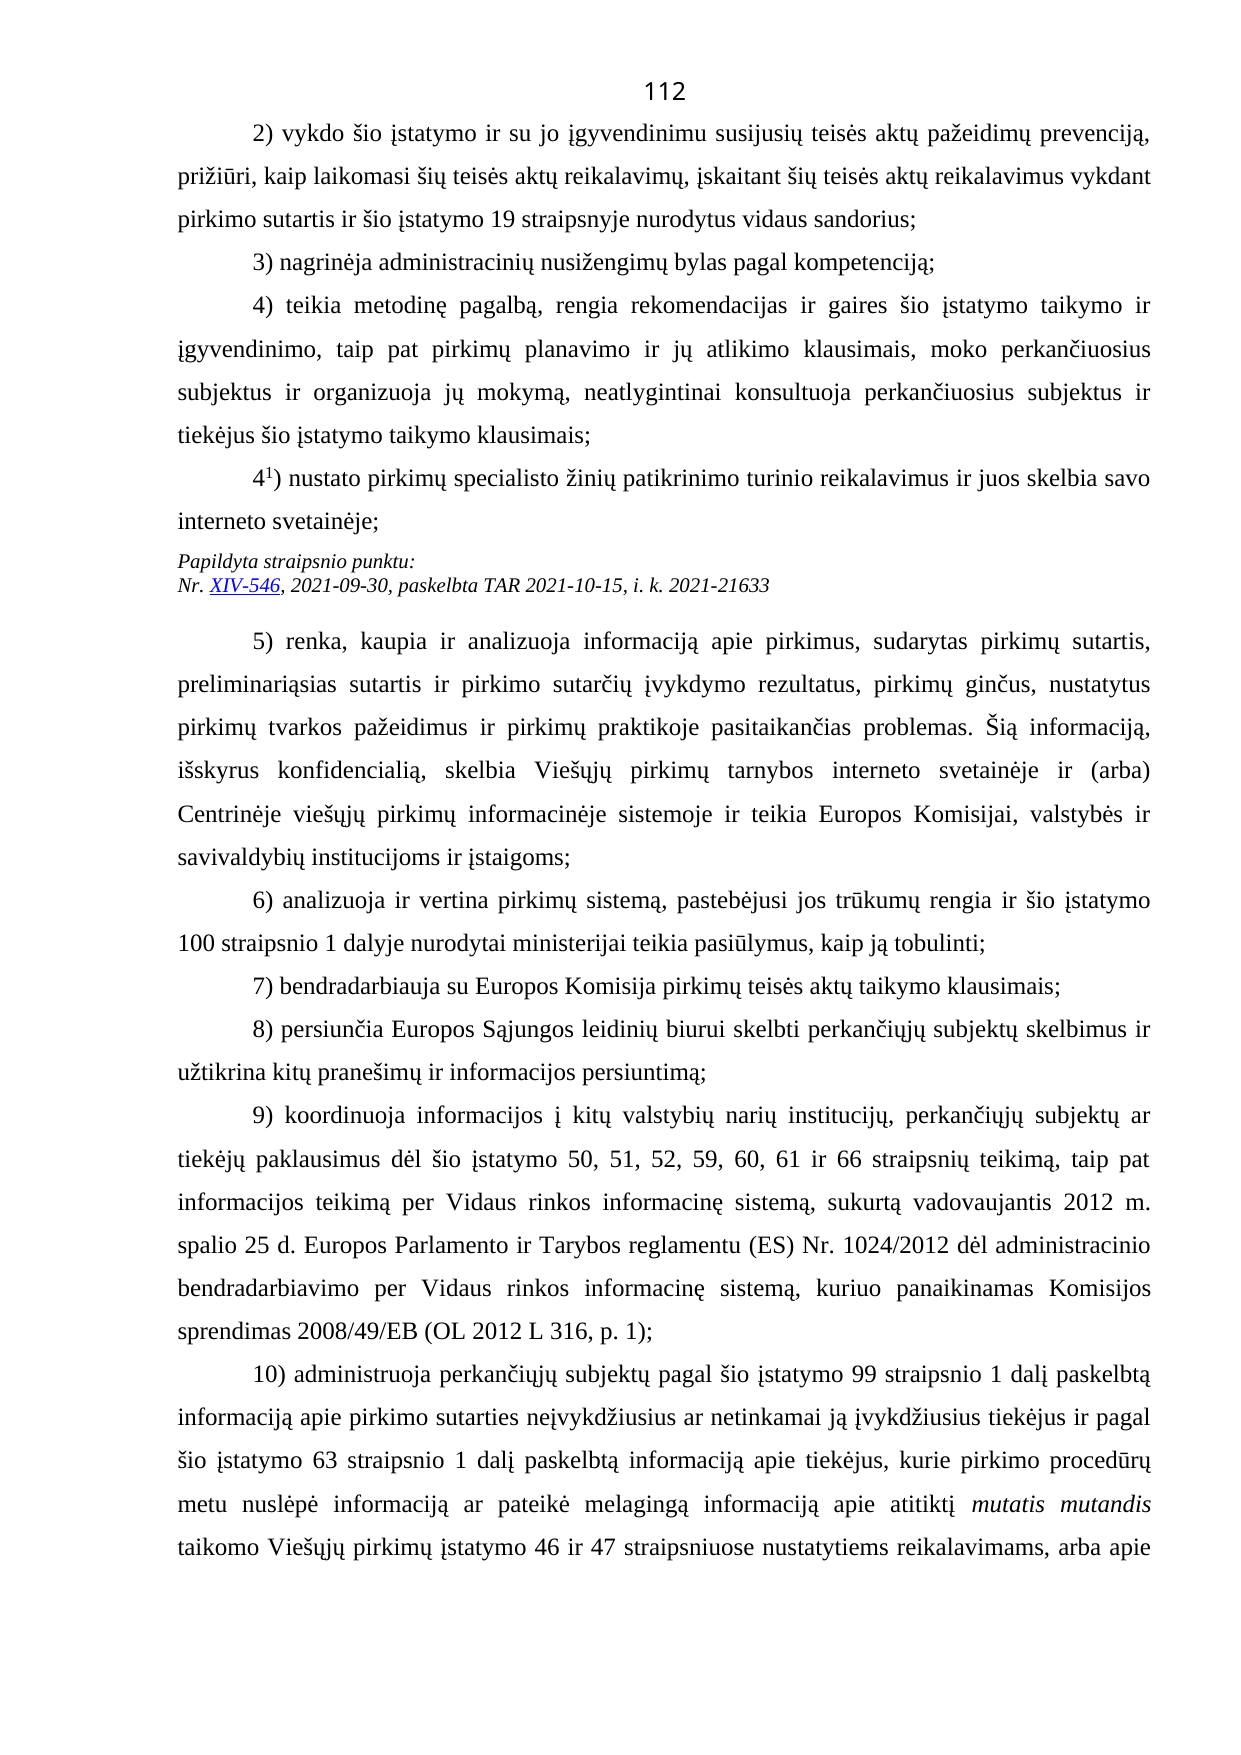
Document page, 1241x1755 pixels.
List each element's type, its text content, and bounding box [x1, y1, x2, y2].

text 2) vykdo šio įstatymo ir su jo įgyvendinimu susijusių teisės aktų pažeidimų prevenciją, prižiūri, kaip laikomasi šių teisės aktų reikalavimų, įskaitant šių teisės aktų reikalavimus vykdant pirkimo sutartis ir šio įstatymo 19 straipsnyje nurodytus vidaus sandorius; [177, 118, 1152, 233]
text Papildyta straipsnio punktu: [177, 549, 1152, 573]
text 5) renka, kaupia ir analizuoja informaciją apie pirkimus, sudarytas pirkimų sutartis, preliminariąsias sutartis ir pirkimo sutarčių įvykdymo rezultatus, pirkimų ginčus, nustatytus pirkimų tvarkos pažeidimus ir pirkimų praktikoje pasitaikančias problemas. Šią informaciją, išskyrus konfidencialią, skelbia Viešųjų pirkimų tarnybos interneto svetainėje ir (arba) Centrinėje viešųjų pirkimų informacinėje sistemoje ir teikia Europos Komisijai, valstybės ir savivaldybių institucijoms ir įstaigoms; [177, 626, 1152, 871]
text 7) bendradarbiauja su Europos Komisija pirkimų teisės aktų taikymo klausimais; [177, 971, 1152, 1000]
text 3) nagrinėja administracinių nusižengimų bylas pagal kompetenciją; [177, 247, 1152, 276]
text 8) persiunčia Europos Sąjungos leidinių biurui skelbti perkančiųjų subjektų skelbimus ir užtikrina kitų pranešimų ir informacijos persiuntimą; [177, 1014, 1152, 1086]
text Nr. XIV-546, 2021-09-30, paskelbta TAR 2021-10-15, i. k. 2021-21633 [177, 573, 1152, 597]
text 41) nustato pirkimų specialisto žinių patikrinimo turinio reikalavimus ir juos skelbia savo interneto svetainėje; [177, 463, 1152, 535]
text 10) administruoja perkančiųjų subjektų pagal šio įstatymo 99 straipsnio 1 dalį paskelbtą informaciją apie pirkimo sutarties neįvykdžiusius ar netinkamai ją įvykdžiusius tiekėjus ir pagal šio įstatymo 63 straipsnio 1 dalį paskelbtą informaciją apie tiekėjus, kurie pirkimo procedūrų metu nuslėpė informaciją ar pateikė melagingą informaciją apie atitiktį mutatis mutandis taikomo Viešųjų pirkimų įstatymo 46 ir 47 straipsniuose nustatytiems reikalavimams, arba apie [177, 1359, 1152, 1561]
text 4) teikia metodinę pagalbą, rengia rekomendacijas ir gaires šio įstatymo taikymo ir įgyvendinimo, taip pat pirkimų planavimo ir jų atlikimo klausimais, moko perkančiuosius subjektus ir organizuoja jų mokymą, neatlygintinai konsultuoja perkančiuosius subjektus ir tiekėjus šio įstatymo taikymo klausimais; [177, 291, 1152, 449]
text 9) koordinuoja informacijos į kitų valstybių narių institucijų, perkančiųjų subjektų ar tiekėjų paklausimus dėl šio įstatymo 50, 51, 52, 59, 60, 61 ir 66 straipsnių teikimą, taip pat informacijos teikimą per Vidaus rinkos informacinę sistemą, sukurtą vadovaujantis 2012 m. spalio 25 d. Europos Parlamento ir Tarybos reglamentu (ES) Nr. 1024/2012 dėl administracinio bendradarbiavimo per Vidaus rinkos informacinę sistemą, kuriuo panaikinamas Komisijos sprendimas 2008/49/EB (OL 2012 L 316, p. 1); [177, 1101, 1152, 1345]
text 6) analizuoja ir vertina pirkimų sistemą, pastebėjusi jos trūkumų rengia ir šio įstatymo 100 straipsnio 1 dalyje nurodytai ministerijai teikia pasiūlymus, kaip ją tobulinti; [177, 885, 1152, 957]
